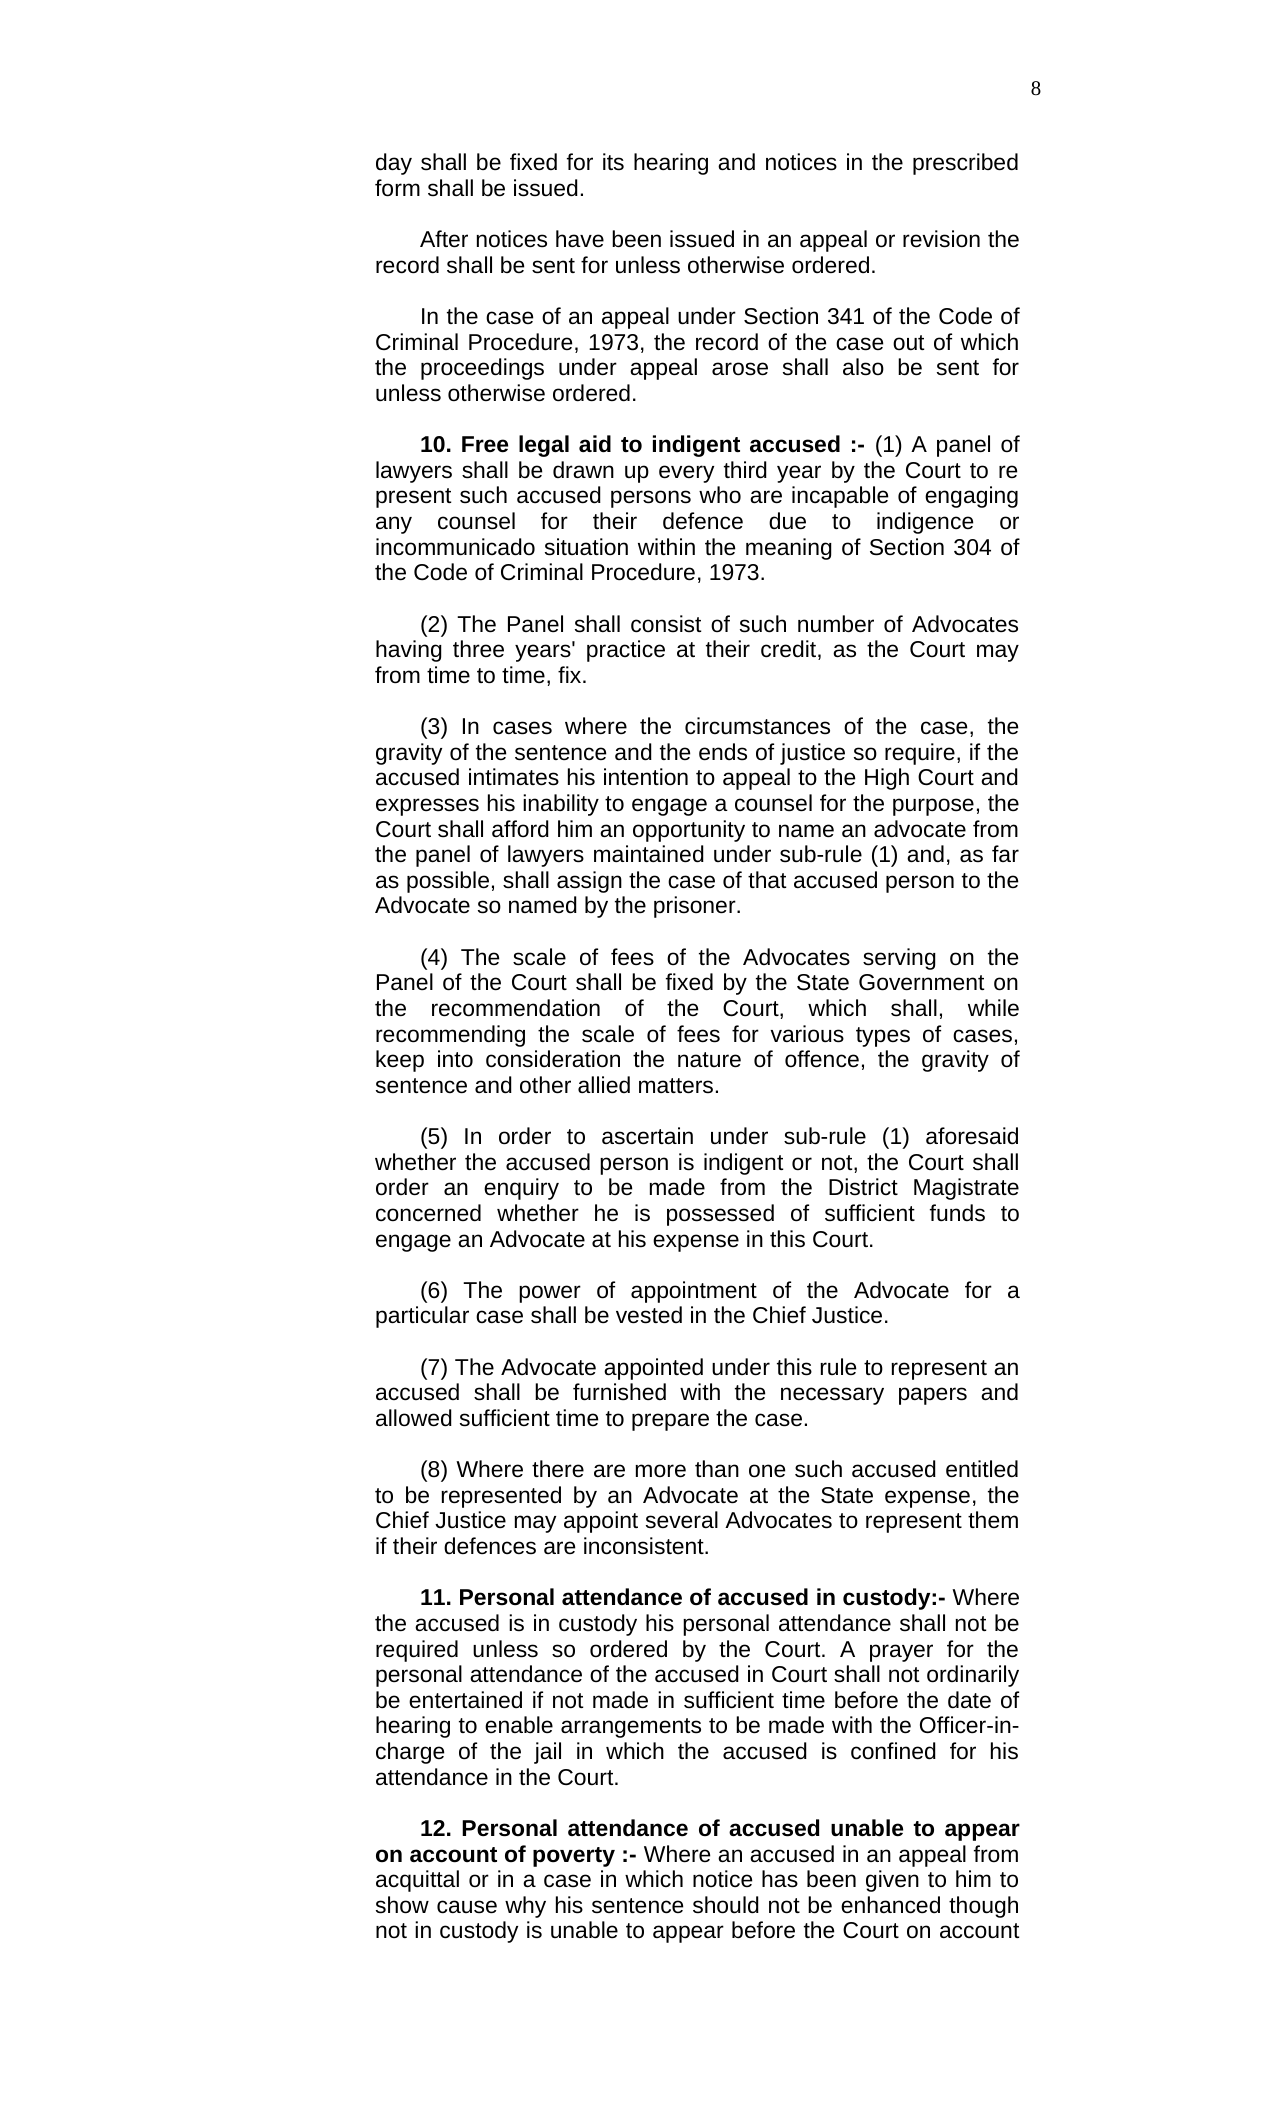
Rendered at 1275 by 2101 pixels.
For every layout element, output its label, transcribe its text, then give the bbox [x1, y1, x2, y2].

text (2) The Panel shall consist of such number of Advocates having three years' practice at their credit, as the Court may from time to time, fix. [375, 611, 1020, 688]
text day shall be fixed for its hearing and notices in the prescribed form shall be issued. [375, 150, 1020, 201]
text (7) The Advocate appointed under this rule to represent an accused shall be furnished with the necessary papers and allowed sufficient time to prepare the case. [375, 1354, 1020, 1431]
text (4) The scale of fees of the Advocates serving on the Panel of the Court shall be fixed by the State Government on the recommendation of the Court, which shall, while recommending the scale of fees for various types of cases, keep into consideration the nature of offence, the gravity of sentence and other allied matters. [375, 944, 1020, 1098]
text (6) The power of appointment of the Advocate for a particular case shall be vested in the Chief Justice. [375, 1277, 1020, 1329]
text (5) In order to ascertain under sub-rule (1) aforesaid whether the accused person is indigent or not, the Court shall order an enquiry to be made from the District Magistrate concerned whether he is possessed of sufficient funds to engage an Advocate at his expense in this Court. [375, 1124, 1020, 1252]
text 12. Personal attendance of accused unable to appear on account of poverty :- Where an accused in an appeal from acquittal or in a case in which notice has been given to him to show cause why his sentence should not be enhanced though not in custody is unable to appear before the Court on account [375, 1816, 1020, 1944]
text 10. Free legal aid to indigent accused :- (1) A panel of lawyers shall be drawn up every third year by the Court to re present such accused persons who are incapable of engaging any counsel for their defence due to indigence or incommunicado situation within the meaning of Section 304 of the Code of Criminal Procedure, 1973. [375, 432, 1020, 586]
text (8) Where there are more than one such accused entitled to be represented by an Advocate at the State expense, the Chief Justice may appoint several Advocates to represent them if their defences are inconsistent. [375, 1457, 1020, 1559]
text (3) In cases where the circumstances of the case, the gravity of the sentence and the ends of justice so require, if the accused intimates his intention to appeal to the High Court and expresses his inability to engage a counsel for the purpose, the Court shall afford him an opportunity to name an advocate from the panel of lawyers maintained under sub-rule (1) and, as far as possible, shall assign the case of that accused person to the Advocate so named by the prisoner. [375, 714, 1020, 919]
text 11. Personal attendance of accused in custody:- Where the accused is in custody his personal attendance shall not be required unless so ordered by the Court. A prayer for the personal attendance of the accused in Court shall not ordinarily be entertained if not made in sufficient time before the date of hearing to enable arrangements to be made with the Officer-in-charge of the jail in which the accused is confined for his attendance in the Court. [375, 1585, 1020, 1790]
text After notices have been issued in an appeal or revision the record shall be sent for unless otherwise ordered. [375, 227, 1020, 278]
text In the case of an appeal under Section 341 of the Code of Criminal Procedure, 1973, the record of the case out of which the proceedings under appeal arose shall also be sent for unless otherwise ordered. [375, 304, 1020, 406]
